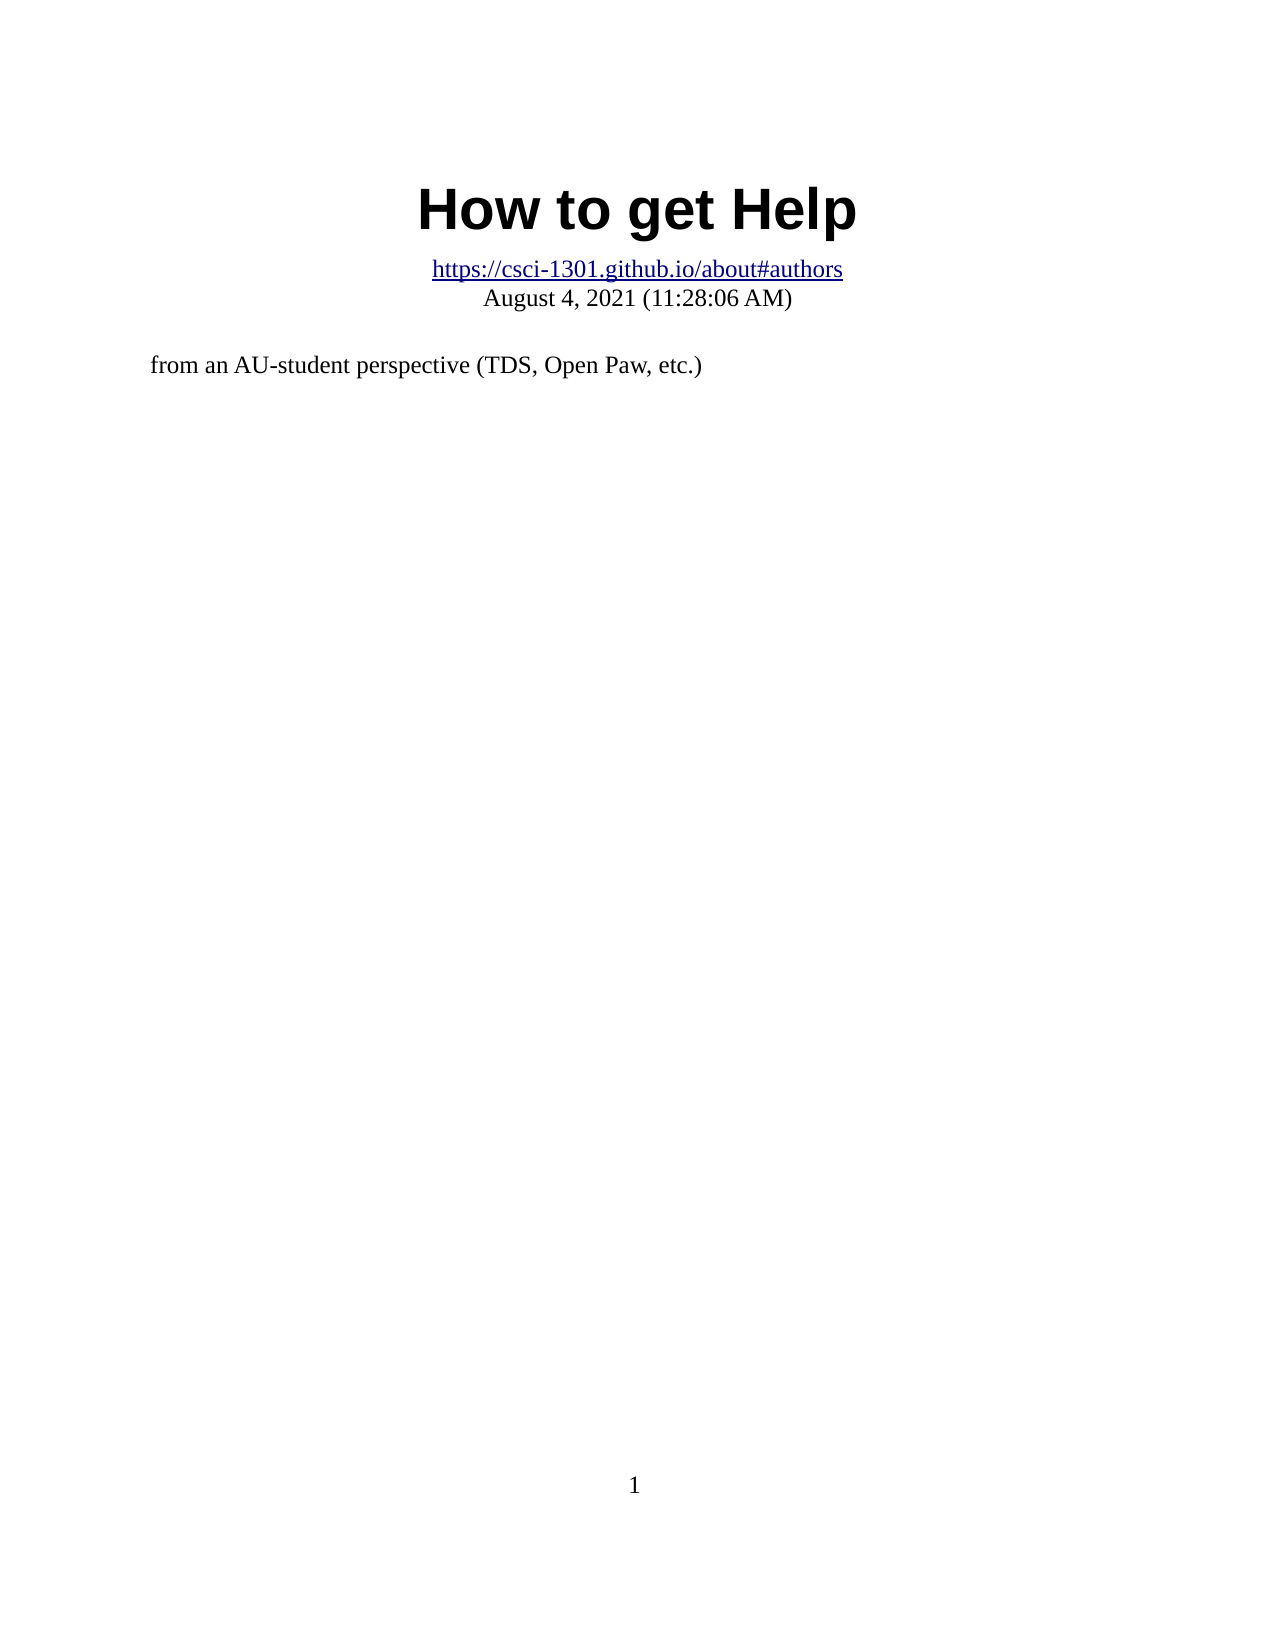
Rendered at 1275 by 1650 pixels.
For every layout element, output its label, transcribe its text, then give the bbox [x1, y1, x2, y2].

text August 4, 2021 (11:28:06 AM) [150, 283, 1125, 312]
title How to get Help [150, 175, 1125, 242]
text from an AU-student perspective (TDS, Open Paw, etc.) [150, 350, 1125, 378]
text https://csci-1301.github.io/about#authors [150, 254, 1125, 283]
